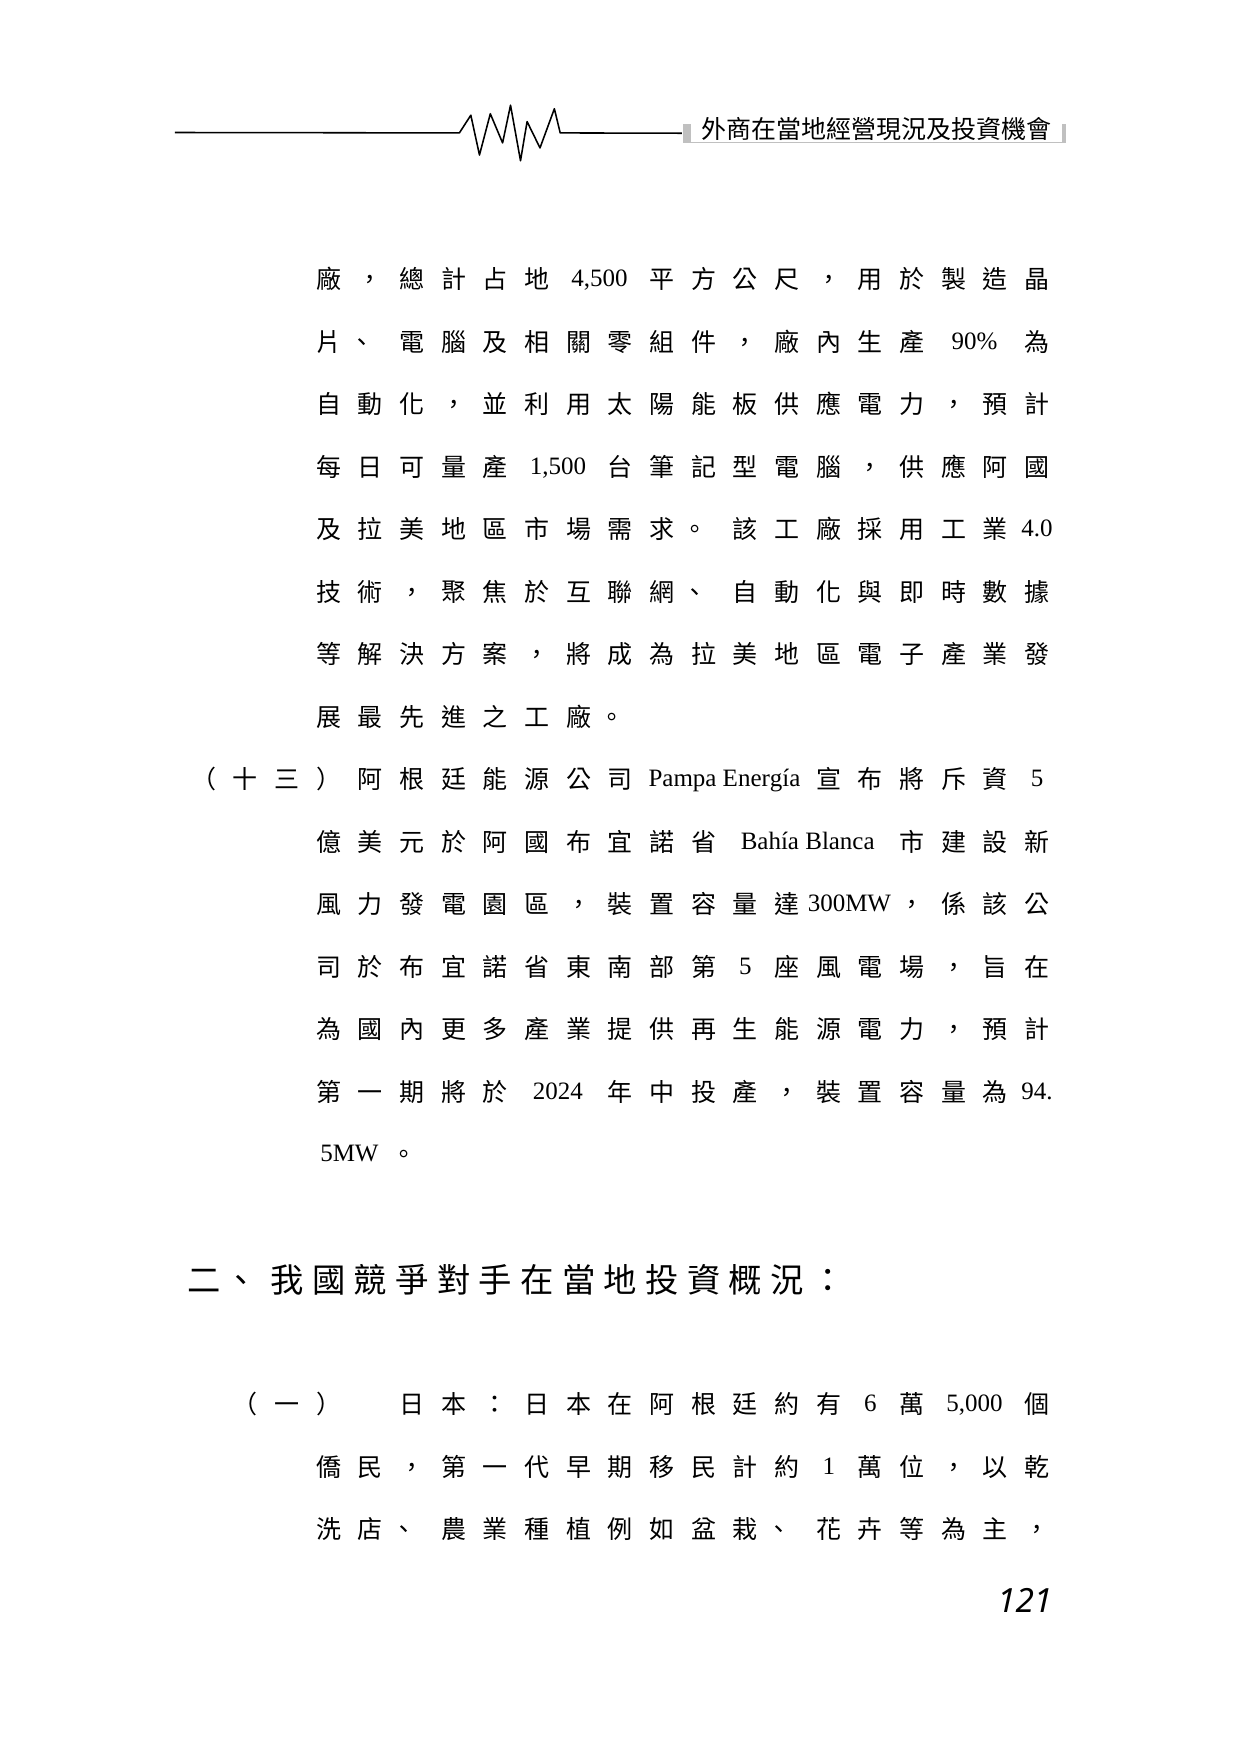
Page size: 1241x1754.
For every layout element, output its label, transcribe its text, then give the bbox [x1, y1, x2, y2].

text 廠，總計占地4,500平方公尺，用於製造晶片、電腦及相關零組件，廠內生產90%為自動化，並利用太陽能板供應電力，預計每日可量產1,500台筆記型電腦，供應阿國及拉美地區市場需求。該工廠採用工業4.0技術，聚焦於互聯網、自動化與即時數據等解決方案，將成為拉美地區電子產業發展最先進之工廠。 [183, 236, 1058, 736]
text 二、我國競爭對手在當地投資概況： [183, 1236, 1058, 1299]
text （一） 日本：日本在阿根廷約有6萬5,000個僑民，第一代早期移民計約1萬位，以乾洗店、農業種植例如盆栽、花卉等為主， [207, 1361, 1058, 1549]
text （十三）阿根廷能源公司Pampa Energía宣布將斥資5億美元於阿國布宜諾省Bahía Blanca市建設新風力發電園區，裝置容量達300MW，係該公司於布宜諾省東南部第5座風電場，旨在為國內更多產業提供再生能源電力，預計第一期將於2024年中投產，裝置容量為94.5MW。 [183, 736, 1058, 1174]
